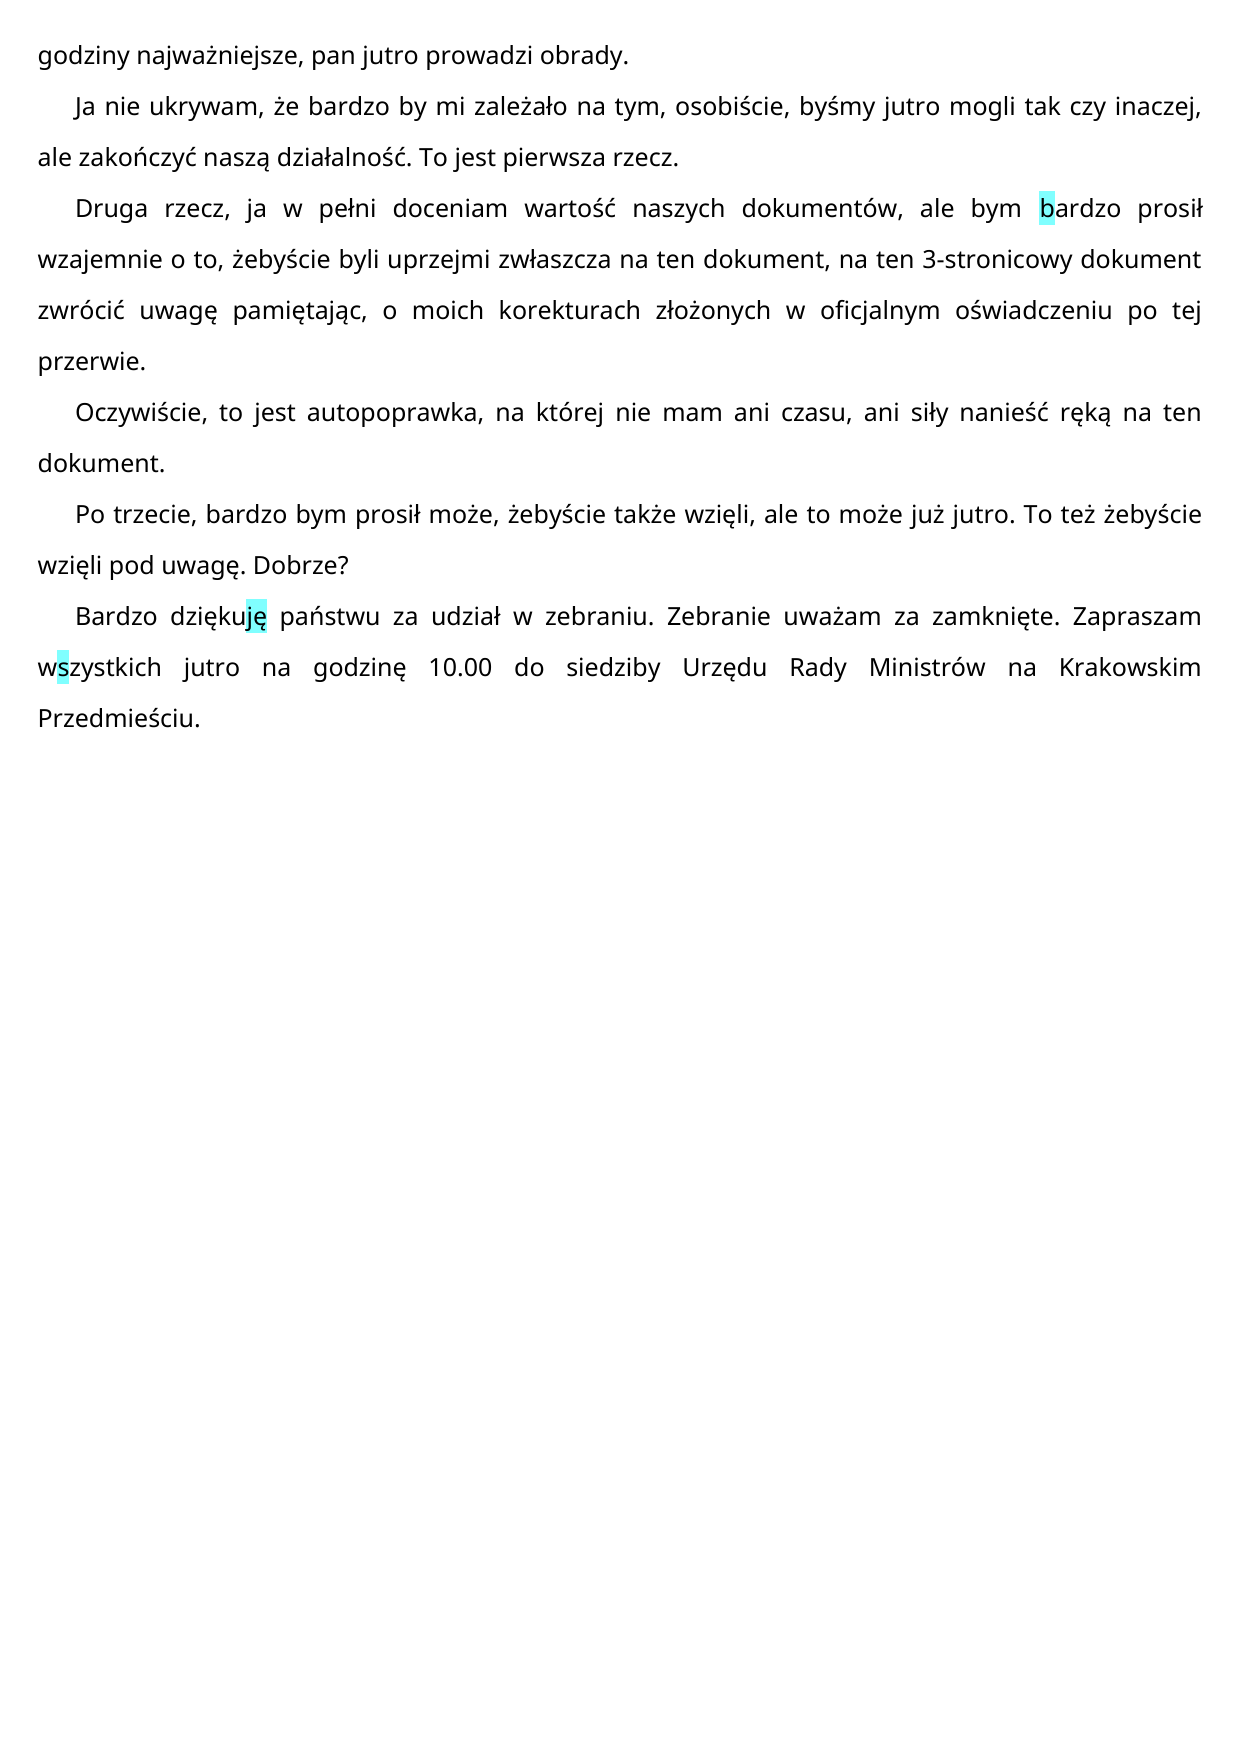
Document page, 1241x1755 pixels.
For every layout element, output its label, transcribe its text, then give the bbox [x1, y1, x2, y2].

text Druga rzecz, ja w pełni doceniam wartość naszych dokumentów, ale bym bardzo prosił wzajemnie o to, żebyście byli uprzejmi zwłaszcza na ten dokument, na ten 3-stronicowy dokument zwrócić uwagę pamiętając, o moich korekturach złożonych w oficjalnym oświadczeniu po tej przerwie. [37, 191, 1203, 378]
text Po trzecie, bardzo bym prosił może, żebyście także wzięli, ale to może już jutro. To też żebyście wzięli pod uwagę. Dobrze? [37, 497, 1203, 582]
text Oczywiście, to jest autopoprawka, na której nie mam ani czasu, ani siły nanieść ręką na ten dokument. [37, 395, 1203, 480]
text Bardzo dziękuję państwu za udział w zebraniu. Zebranie uważam za zamknięte. Zapraszam wszystkich jutro na godzinę 10.00 do siedziby Urzędu Rady Ministrów na Krakowskim Przedmieściu. [37, 599, 1203, 735]
text godziny najważniejsze, pan jutro prowadzi obrady. [37, 37, 1203, 72]
text Ja nie ukrywam, że bardzo by mi zależało na tym, osobiście, byśmy jutro mogli tak czy inaczej, ale zakończyć naszą działalność. To jest pierwsza rzecz. [37, 88, 1203, 174]
